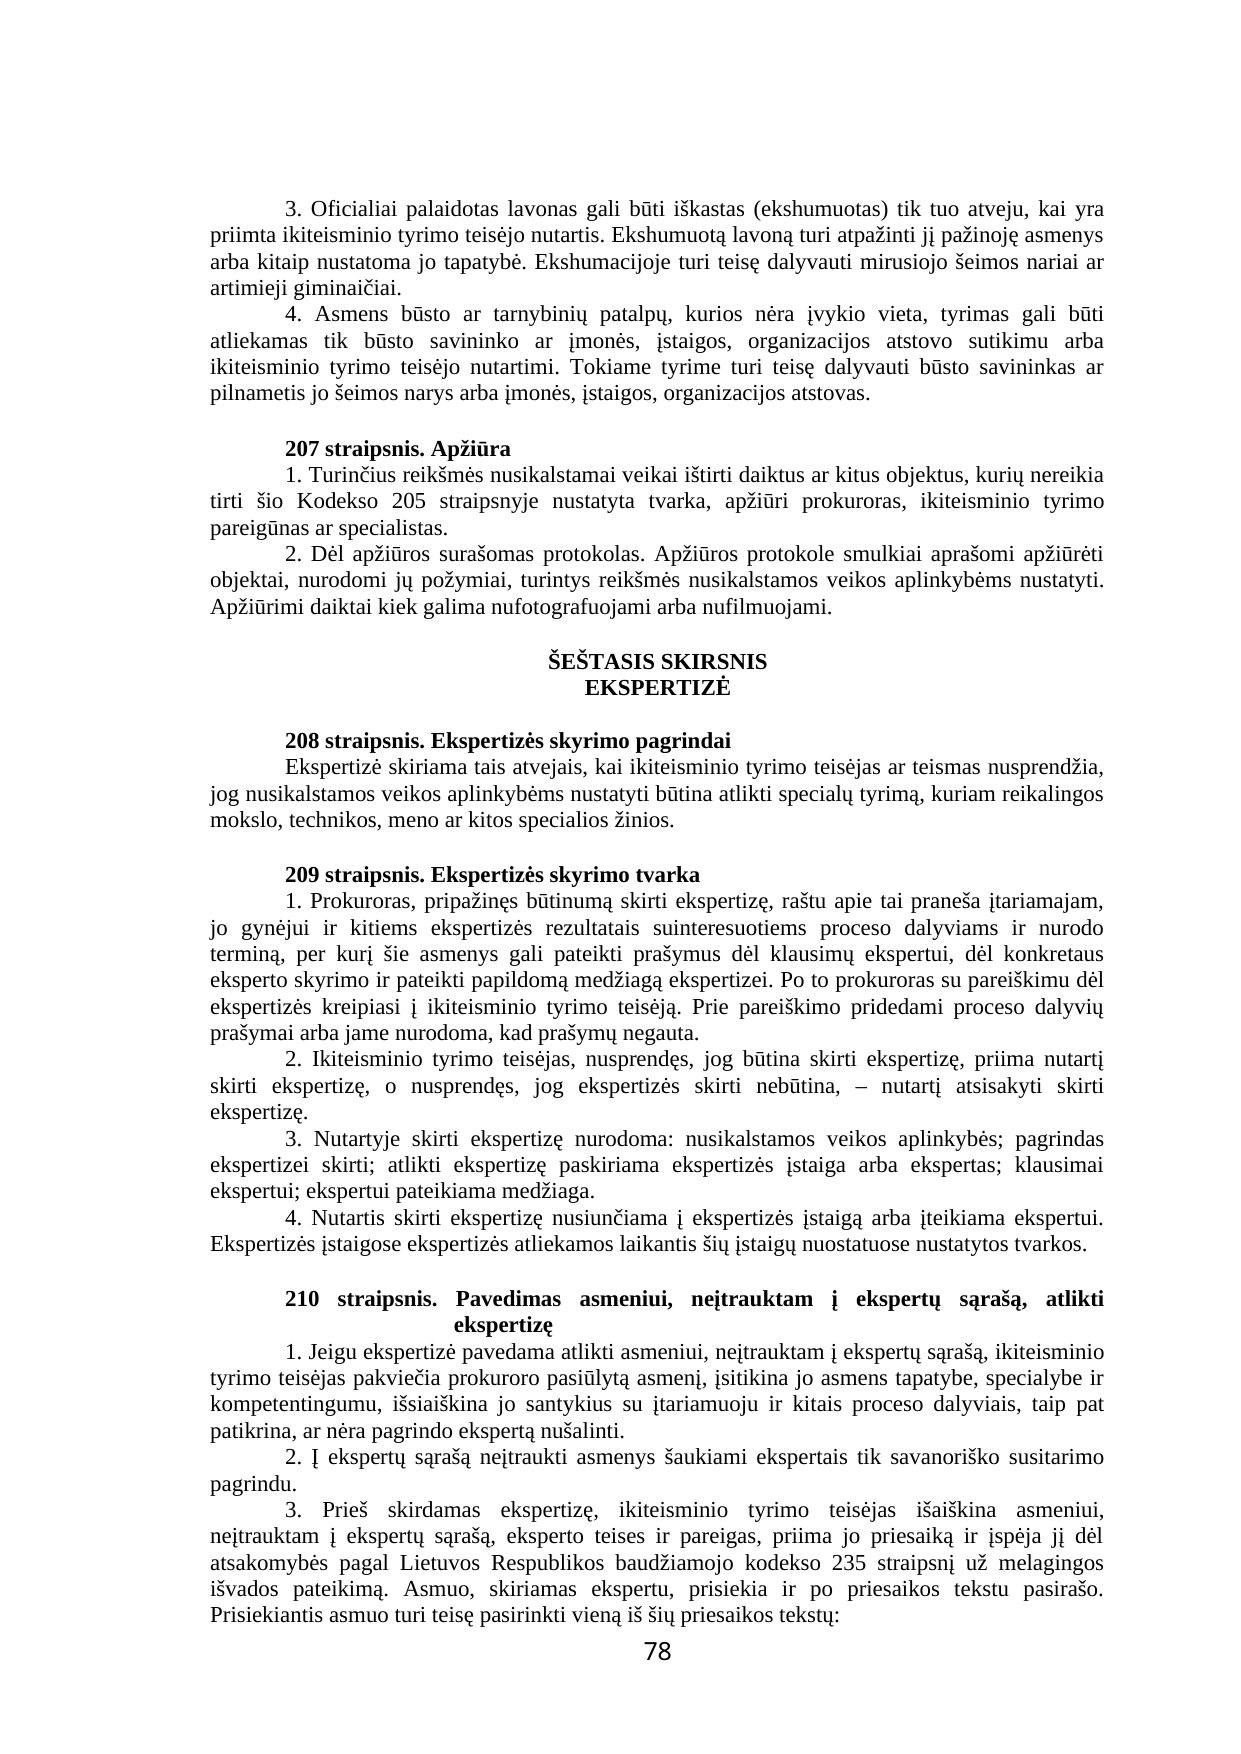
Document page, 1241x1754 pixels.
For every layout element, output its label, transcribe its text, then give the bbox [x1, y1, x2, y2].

text Ekspertizė [210, 674, 1106, 701]
text Ekspertizė skiriama tais atvejais, kai ikiteisminio tyrimo teisėjas ar teismas nusprendžia, jog nusikalstamos veikos aplinkybėms nustatyti būtina atlikti specialų tyrimą, kuriam reikalingos mokslo, technikos, meno ar kitos specialios žinios. [210, 753, 1106, 832]
text 2. Dėl apžiūros surašomas protokolas. Apžiūros protokole smulkiai aprašomi apžiūrėti objektai, nurodomi jų požymiai, turintys reikšmės nusikalstamos veikos aplinkybėms nustatyti. Apžiūrimi daiktai kiek galima nufotografuojami arba nufilmuojami. [210, 540, 1106, 619]
text ŠEŠTASIS SKIRSNIS [210, 648, 1106, 674]
text 210 straipsnis. Pavedimas asmeniui, neįtrauktam į ekspertų sąrašą, atlikti ekspertizę [285, 1285, 1106, 1338]
text 4. Nutartis skirti ekspertizę nusiunčiama į ekspertizės įstaigą arba įteikiama ekspertui. Ekspertizės įstaigose ekspertizės atliekamos laikantis šių įstaigų nuostatuose nustatytos tvarkos. [210, 1204, 1106, 1256]
text 1. Jeigu ekspertizė pavedama atlikti asmeniui, neįtrauktam į ekspertų sąrašą, ikiteisminio tyrimo teisėjas pakviečia prokuroro pasiūlytą asmenį, įsitikina jo asmens tapatybe, specialybe ir kompetentingumu, išsiaiškina jo santykius su įtariamuoju ir kitais proceso dalyviais, taip pat patikrina, ar nėra pagrindo ekspertą nušalinti. [210, 1338, 1106, 1443]
text 2. Į ekspertų sąrašą neįtraukti asmenys šaukiami ekspertais tik savanoriško susitarimo pagrindu. [210, 1443, 1106, 1496]
text 3. Oficialiai palaidotas lavonas gali būti iškastas (ekshumuotas) tik tuo atveju, kai yra priimta ikiteisminio tyrimo teisėjo nutartis. Ekshumuotą lavoną turi atpažinti jį pažinoję asmenys arba kitaip nustatoma jo tapatybė. Ekshumacijoje turi teisę dalyvauti mirusiojo šeimos nariai ar artimieji giminaičiai. [210, 195, 1106, 300]
text 1. Prokuroras, pripažinęs būtinumą skirti ekspertizę, raštu apie tai praneša įtariamajam, jo gynėjui ir kitiems ekspertizės rezultatais suinteresuotiems proceso dalyviams ir nurodo terminą, per kurį šie asmenys gali pateikti prašymus dėl klausimų ekspertui, dėl konkretaus eksperto skyrimo ir pateikti papildomą medžiagą ekspertizei. Po to prokuroras su pareiškimu dėl ekspertizės kreipiasi į ikiteisminio tyrimo teisėją. Prie pareiškimo pridedami proceso dalyvių prašymai arba jame nurodoma, kad prašymų negauta. [210, 887, 1106, 1046]
text 4. Asmens būsto ar tarnybinių patalpų, kurios nėra įvykio vieta, tyrimas gali būti atliekamas tik būsto savininko ar įmonės, įstaigos, organizacijos atstovo sutikimu arba ikiteisminio tyrimo teisėjo nutartimi. Tokiame tyrime turi teisę dalyvauti būsto savininkas ar pilnametis jo šeimos narys arba įmonės, įstaigos, organizacijos atstovas. [210, 300, 1106, 406]
text 2. Ikiteisminio tyrimo teisėjas, nusprendęs, jog būtina skirti ekspertizę, priima nutartį skirti ekspertizę, o nusprendęs, jog ekspertizės skirti nebūtina, – nutartį atsisakyti skirti ekspertizę. [210, 1046, 1106, 1124]
text 209 straipsnis. Ekspertizės skyrimo tvarka [210, 861, 1106, 887]
text 3. Nutartyje skirti ekspertizę nurodoma: nusikalstamos veikos aplinkybės; pagrindas ekspertizei skirti; atlikti ekspertizę paskiriama ekspertizės įstaiga arba ekspertas; klausimai ekspertui; ekspertui pateikiama medžiaga. [210, 1124, 1106, 1204]
text 1. Turinčius reikšmės nusikalstamai veikai ištirti daiktus ar kitus objektus, kurių nereikia tirti šio Kodekso 205 straipsnyje nustatyta tvarka, apžiūri prokuroras, ikiteisminio tyrimo pareigūnas ar specialistas. [210, 461, 1106, 540]
text 3. Prieš skirdamas ekspertizę, ikiteisminio tyrimo teisėjas išaiškina asmeniui, neįtrauktam į ekspertų sąrašą, eksperto teises ir pareigas, priima jo priesaiką ir įspėja jį dėl atsakomybės pagal Lietuvos Respublikos baudžiamojo kodekso 235 straipsnį už melagingos išvados pateikimą. Asmuo, skiriamas ekspertu, prisiekia ir po priesaikos tekstu pasirašo. Prisiekiantis asmuo turi teisę pasirinkti vieną iš šių priesaikos tekstų: [210, 1496, 1106, 1628]
text 208 straipsnis. Ekspertizės skyrimo pagrindai [210, 727, 1106, 753]
text 207 straipsnis. Apžiūra [210, 434, 1106, 461]
